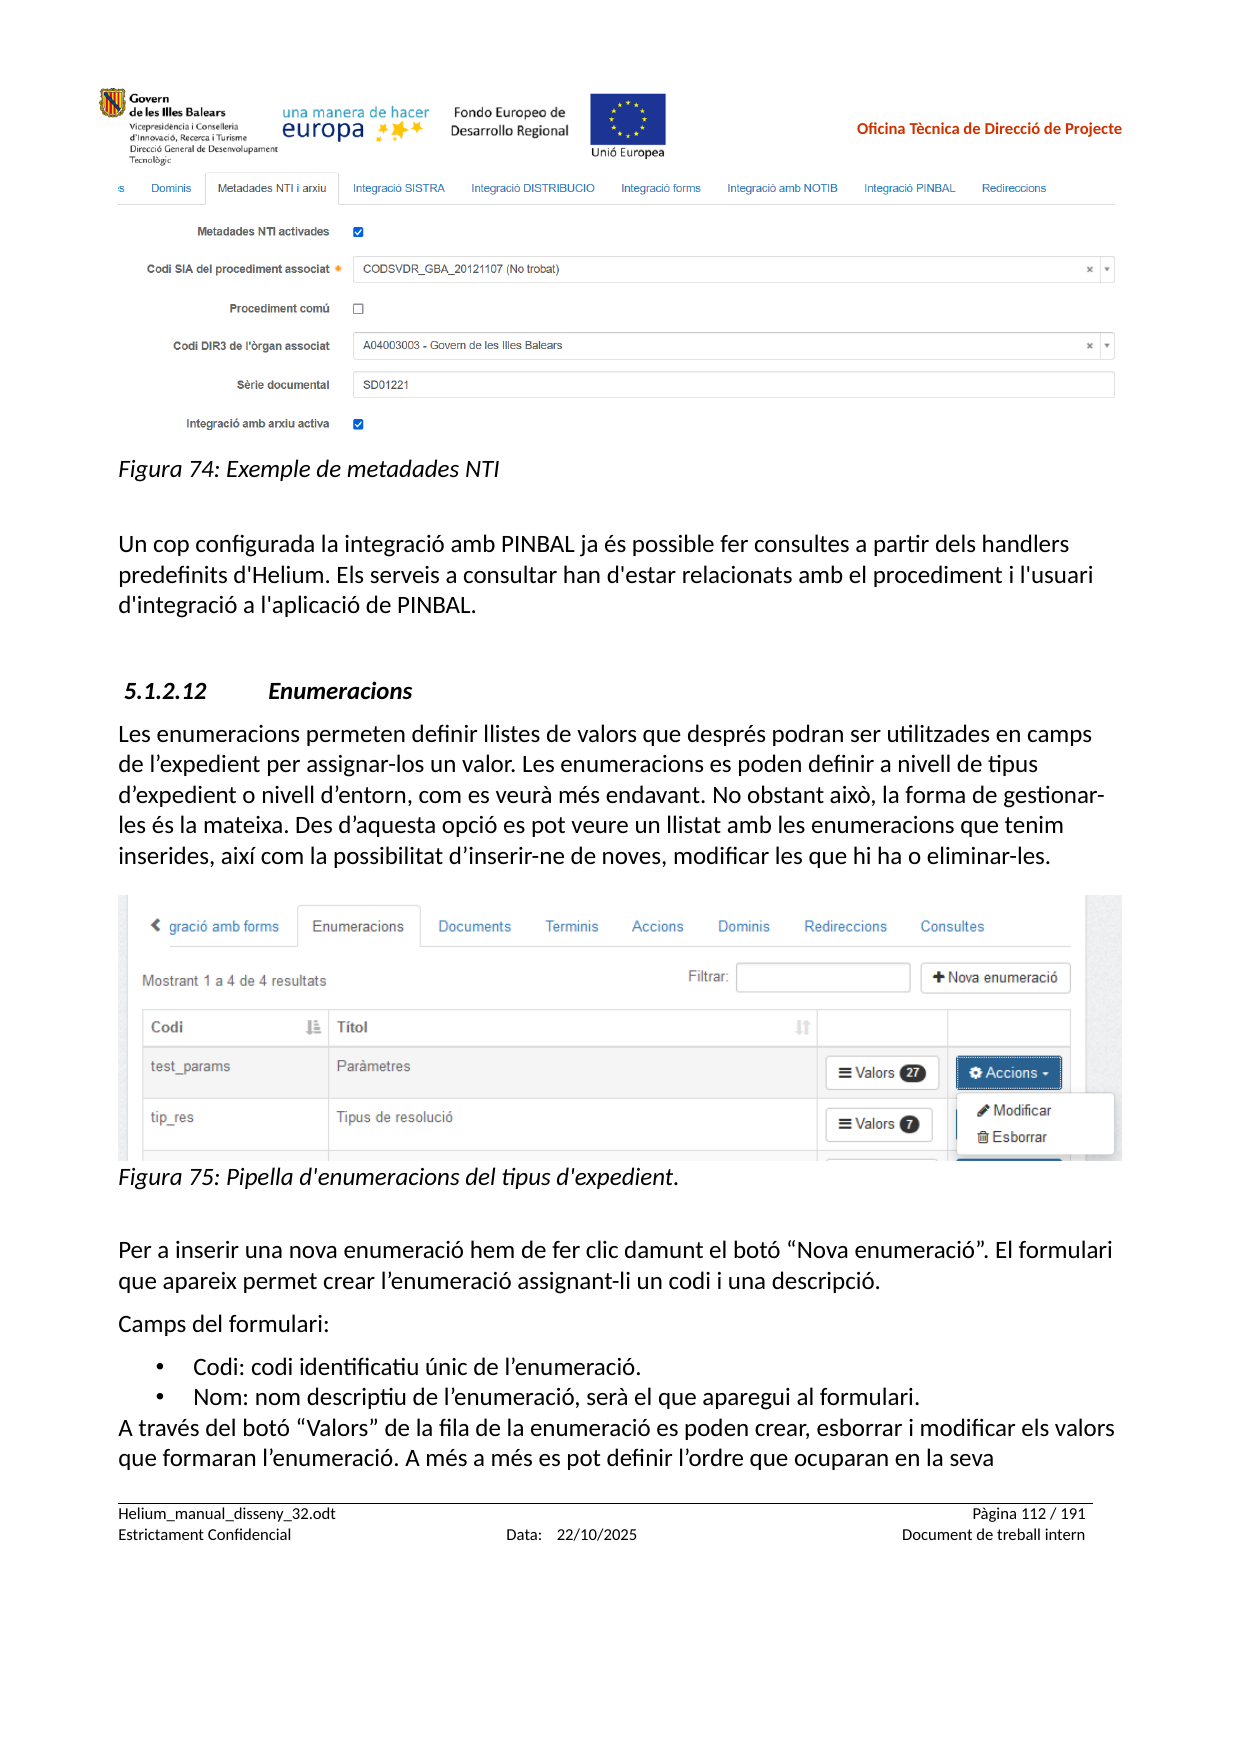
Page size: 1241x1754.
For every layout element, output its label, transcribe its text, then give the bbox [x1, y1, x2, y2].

picture [118, 895, 1123, 1161]
text Les enumeracions permeten definir llistes de valors que després podran ser utilitzades en camps de l’expedient per assignar-los un valor. Les enumeracions es poden definir a nivell de tipus d’expedient o nivell d’entorn, com es veurà més endavant. No obstant això, la forma de gestionar-les és la mateixa. Des d’aquesta opció es pot veure un llistat amb les enumeracions que tenim inserides, així com la possibilitat d’inserir-ne de noves, modificar les que hi ha o eliminar-les. [118, 718, 1122, 871]
list Nom: nom descriptiu de l’enumeració, serà el que aparegui al formulari. [156, 1381, 1122, 1412]
list Codi: codi identificatiu únic de l’enumeració. [156, 1351, 1122, 1381]
text A través del botó “Valors” de la fila de la enumeració es poden crear, esborrar i modificar els valors que formaran l’enumeració. A més a més es pot definir l’ordre que ocuparan en la seva [118, 1412, 1122, 1473]
text Figura 74: Exemple de metadades NTI [118, 454, 1122, 484]
text Figura 75: Pipella d'enumeracions del tipus d'expedient. [118, 1161, 1122, 1191]
subtitle Enumeracions [118, 675, 1122, 706]
text Per a inserir una nova enumeració hem de fer clic damunt el botó “Nova enumeració”. El formulari que apareix permet crear l’enumeració assignant-li un codi i una descripció. [118, 1234, 1122, 1295]
text Camps del formulari: [118, 1308, 1122, 1338]
picture [99, 87, 668, 166]
picture [118, 167, 1123, 454]
text Un cop configurada la integració amb PINBAL ja és possible fer consultes a partir dels handlers predefinits d'Helium. Els serveis a consultar han d'estar relacionats amb el procediment i l'usuari d'integració a l'aplicació de PINBAL. [118, 528, 1122, 620]
